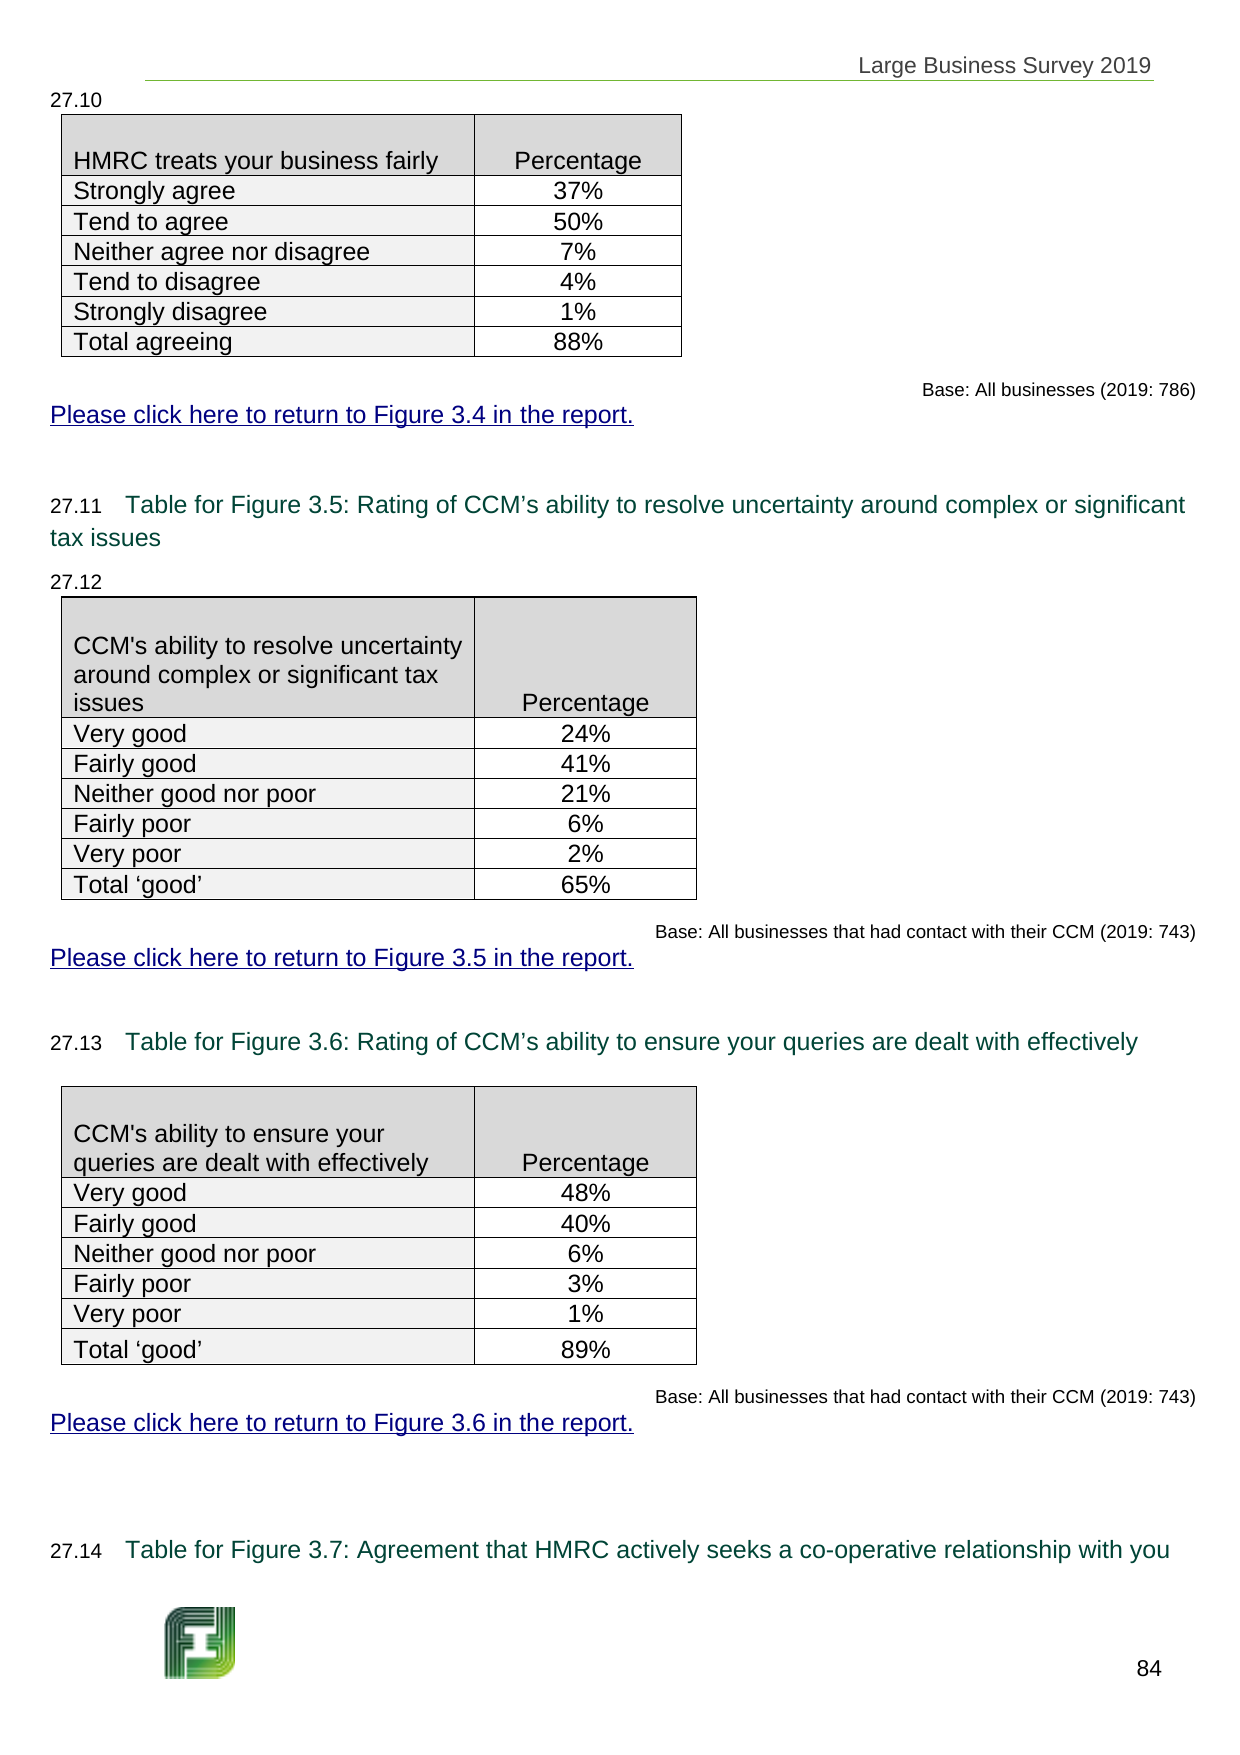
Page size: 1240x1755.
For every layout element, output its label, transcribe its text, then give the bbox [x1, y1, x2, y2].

table_header CCM's ability to ensure your queries are dealt with effectively [62, 1087, 474, 1177]
table_cell 7% [475, 236, 681, 265]
table_header Percentage [475, 598, 696, 717]
table_cell 21% [475, 779, 696, 808]
table_cell 1% [475, 1299, 696, 1328]
table_cell 24% [475, 718, 696, 747]
table_cell Fairly good [62, 749, 474, 778]
table_cell 1% [475, 297, 681, 326]
table_cell Fairly good [62, 1208, 474, 1237]
table_cell Fairly poor [62, 1269, 474, 1298]
table_cell 6% [475, 809, 696, 838]
text Please click here to return to Figure 3.4 in the report. [50, 400, 1196, 429]
table_cell Neither good nor poor [62, 1238, 474, 1267]
table_cell Very poor [62, 839, 474, 868]
table_cell 88% [475, 327, 681, 356]
table_cell Very good [62, 1178, 474, 1207]
table_cell 4% [475, 266, 681, 296]
table_header Percentage [475, 115, 681, 175]
table_cell Very good [62, 718, 474, 747]
text Base: All businesses (2019: 786) [50, 379, 1196, 400]
table_cell 2% [475, 839, 696, 868]
table_cell Tend to disagree [62, 266, 474, 296]
table_cell Total ‘good’ [62, 1329, 474, 1363]
table_cell Neither agree nor disagree [62, 236, 474, 265]
table_cell 3% [475, 1269, 696, 1298]
table_cell Neither good nor poor [62, 779, 474, 808]
table_cell 40% [475, 1208, 696, 1237]
table_cell Strongly agree [62, 176, 474, 205]
subtitle Table for Figure 3.7: Agreement that HMRC actively seeks a co-operative relationship with you [50, 1532, 1196, 1566]
table_header Percentage [475, 1087, 696, 1177]
subtitle Table for Figure 3.6: Rating of CCM’s ability to ensure your queries are dealt with effectively [50, 1024, 1196, 1057]
table_cell 65% [475, 869, 696, 898]
table_cell Very poor [62, 1299, 474, 1328]
table_cell 48% [475, 1178, 696, 1207]
text Please click here to return to Figure 3.6 in the report. [50, 1408, 1196, 1436]
table_cell 41% [475, 749, 696, 778]
table_cell 37% [475, 176, 681, 205]
table_cell 50% [475, 206, 681, 235]
text Base: All businesses that had contact with their CCM (2019: 743) [50, 1386, 1196, 1408]
table_header HMRC treats your business fairly [62, 115, 474, 175]
table_cell Tend to agree [62, 206, 474, 235]
table_cell Total ‘good’ [62, 869, 474, 898]
text Base: All businesses that had contact with their CCM (2019: 743) [50, 921, 1196, 943]
table_cell 89% [475, 1329, 696, 1363]
table_header CCM's ability to resolve uncertainty around complex or significant tax issues [62, 598, 474, 717]
table_cell Total agreeing [62, 327, 474, 356]
text Please click here to return to Figure 3.5 in the report. [50, 943, 1196, 971]
subtitle Table for Figure 3.5: Rating of CCM’s ability to resolve uncertainty around complex or significant tax issues [50, 486, 1196, 553]
table_cell 6% [475, 1238, 696, 1267]
table_cell Strongly disagree [62, 297, 474, 326]
table_cell Fairly poor [62, 809, 474, 838]
